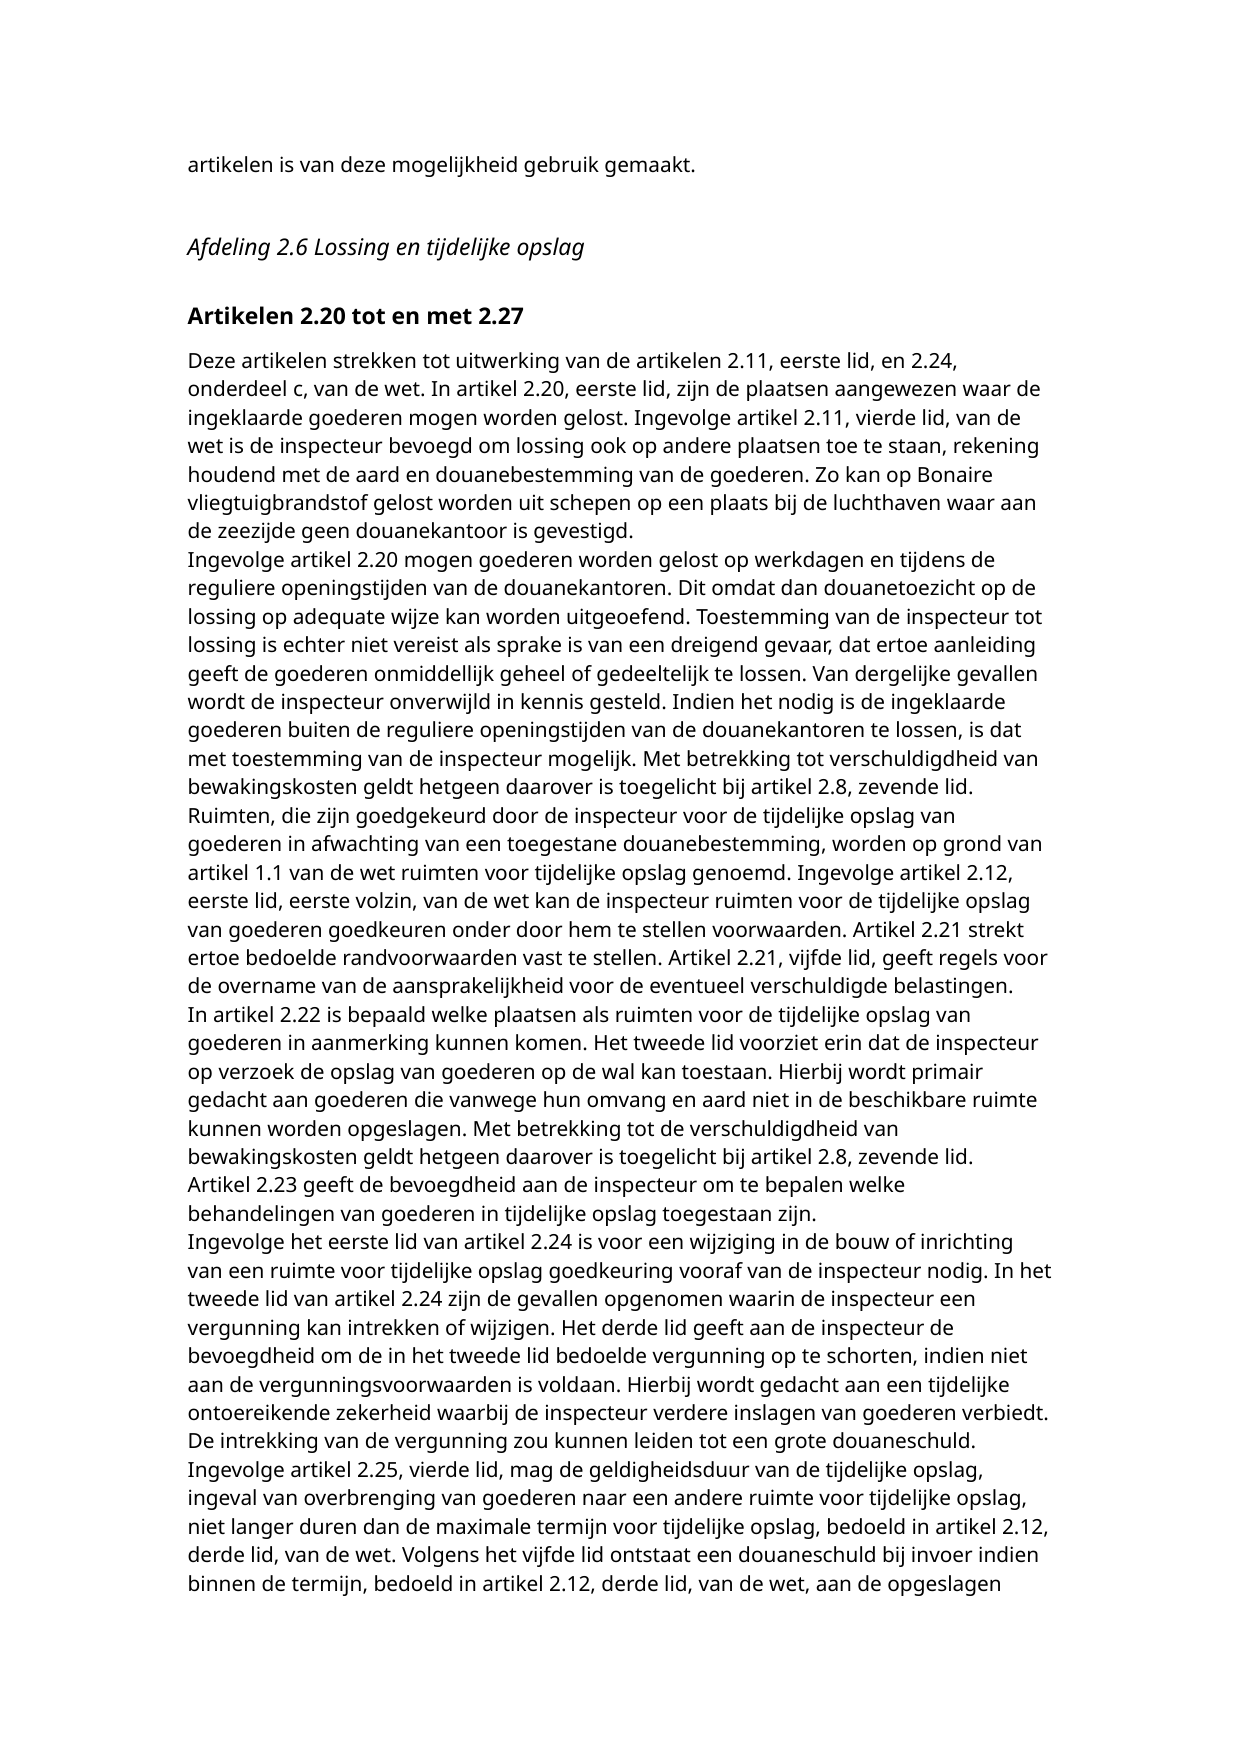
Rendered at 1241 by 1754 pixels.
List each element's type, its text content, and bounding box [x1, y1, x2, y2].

text Ingevolge artikel 2.25, vierde lid, mag de geldigheidsduur van de tijdelijke opslag, ingeval van overbrenging van goederen naar een andere ruimte voor tijdelijke opslag, niet langer duren dan de maximale termijn voor tijdelijke opslag, bedoeld in artikel 2.12, derde lid, van de wet. Volgens het vijfde lid ontstaat een douaneschuld bij invoer indien binnen de termijn, bedoeld in artikel 2.12, derde lid, van de wet, aan de opgeslagen [187, 1455, 1053, 1597]
subtitle Artikelen 2.20 tot en met 2.27 [187, 300, 1053, 331]
subtitle Afdeling 2.6 Lossing en tijdelijke opslag [187, 231, 1053, 262]
text Deze artikelen strekken tot uitwerking van de artikelen 2.11, eerste lid, en 2.24, onderdeel c, van de wet. In artikel 2.20, eerste lid, zijn de plaatsen aangewezen waar de ingeklaarde goederen mogen worden gelost. Ingevolge artikel 2.11, vierde lid, van de wet is de inspecteur bevoegd om lossing ook op andere plaatsen toe te staan, rekening houdend met de aard en douanebestemming van de goederen. Zo kan op Bonaire vliegtuigbrandstof gelost worden uit schepen op een plaats bij de luchthaven waar aan de zeezijde geen douanekantoor is gevestigd. [187, 346, 1053, 545]
text Ruimten, die zijn goedgekeurd door de inspecteur voor de tijdelijke opslag van goederen in afwachting van een toegestane douanebestemming, worden op grond van artikel 1.1 van de wet ruimten voor tijdelijke opslag genoemd. Ingevolge artikel 2.12, eerste lid, eerste volzin, van de wet kan de inspecteur ruimten voor de tijdelijke opslag van goederen goedkeuren onder door hem te stellen voorwaarden. Artikel 2.21 strekt ertoe bedoelde randvoorwaarden vast te stellen. Artikel 2.21, vijfde lid, geeft regels voor de overname van de aansprakelijkheid voor de eventueel verschuldigde belastingen. [187, 801, 1053, 1000]
text Ingevolge het eerste lid van artikel 2.24 is voor een wijziging in de bouw of inrichting van een ruimte voor tijdelijke opslag goedkeuring vooraf van de inspecteur nodig. In het tweede lid van artikel 2.24 zijn de gevallen opgenomen waarin de inspecteur een vergunning kan intrekken of wijzigen. Het derde lid geeft aan de inspecteur de bevoegdheid om de in het tweede lid bedoelde vergunning op te schorten, indien niet aan de vergunningsvoorwaarden is voldaan. Hierbij wordt gedacht aan een tijdelijke ontoereikende zekerheid waarbij de inspecteur verdere inslagen van goederen verbiedt. De intrekking van de vergunning zou kunnen leiden tot een grote douaneschuld. [187, 1227, 1053, 1455]
text Artikel 2.23 geeft de bevoegdheid aan de inspecteur om te bepalen welke behandelingen van goederen in tijdelijke opslag toegestaan zijn. [187, 1171, 1053, 1227]
text In artikel 2.22 is bepaald welke plaatsen als ruimten voor de tijdelijke opslag van goederen in aanmerking kunnen komen. Het tweede lid voorziet erin dat de inspecteur op verzoek de opslag van goederen op de wal kan toestaan. Hierbij wordt primair gedacht aan goederen die vanwege hun omvang en aard niet in de beschikbare ruimte kunnen worden opgeslagen. Met betrekking tot de verschuldigdheid van bewakingskosten geldt hetgeen daarover is toegelicht bij artikel 2.8, zevende lid. [187, 1000, 1053, 1171]
text artikelen is van deze mogelijkheid gebruik gemaakt. [187, 150, 1053, 178]
text Ingevolge artikel 2.20 mogen goederen worden gelost op werkdagen en tijdens de reguliere openingstijden van de douanekantoren. Dit omdat dan douanetoezicht op de lossing op adequate wijze kan worden uitgeoefend. Toestemming van de inspecteur tot lossing is echter niet vereist als sprake is van een dreigend gevaar, dat ertoe aanleiding geeft de goederen onmiddellijk geheel of gedeeltelijk te lossen. Van dergelijke gevallen wordt de inspecteur onverwijld in kennis gesteld. Indien het nodig is de ingeklaarde goederen buiten de reguliere openingstijden van de douanekantoren te lossen, is dat met toestemming van de inspecteur mogelijk. Met betrekking tot verschuldigdheid van bewakingskosten geldt hetgeen daarover is toegelicht bij artikel 2.8, zevende lid. [187, 545, 1053, 801]
